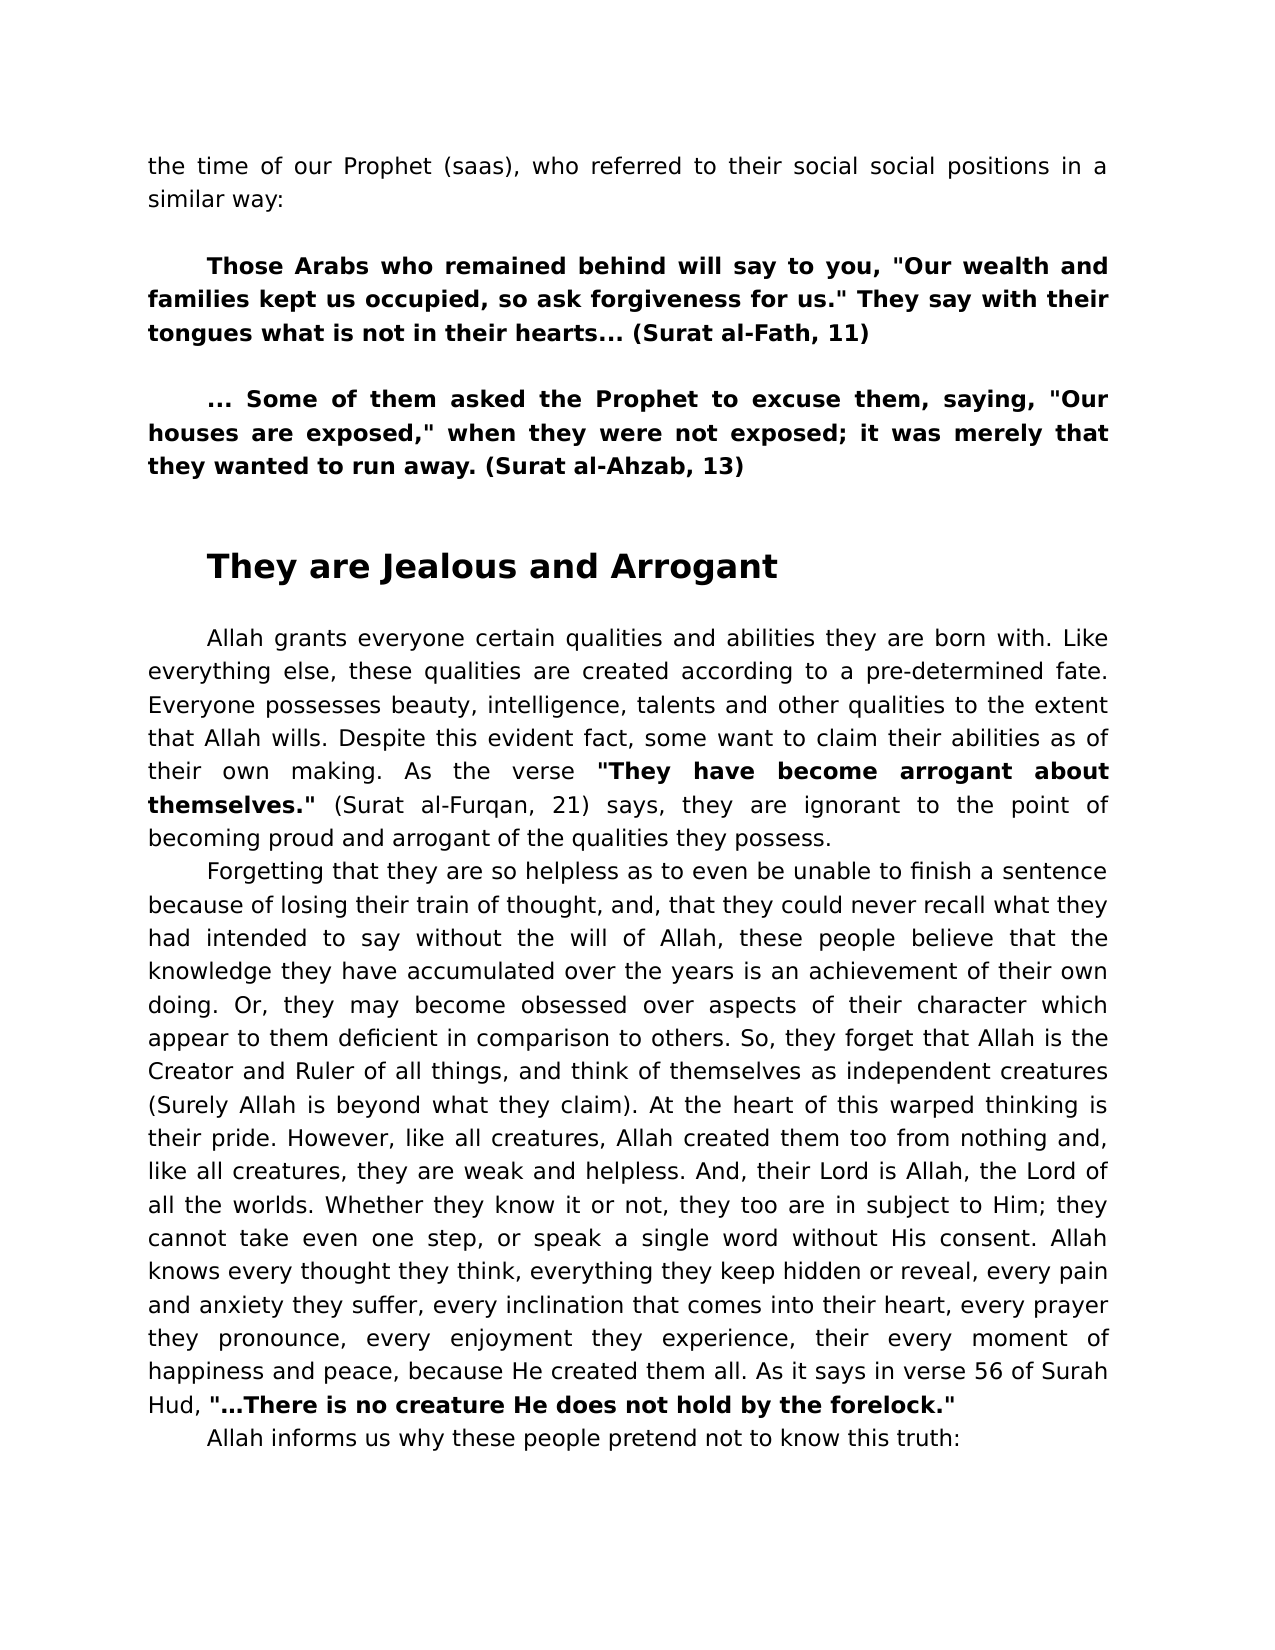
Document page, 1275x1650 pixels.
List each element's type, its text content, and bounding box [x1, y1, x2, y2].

text Forgetting that they are so helpless as to even be unable to finish a sentence because of losing their train of thought, and, that they could never recall what they had intended to say without the will of Allah, these people believe that the knowledge they have accumulated over the years is an achievement of their own doing. Or, they may become obsessed over aspects of their character which appear to them deficient in comparison to others. So, they forget that Allah is the Creator and Ruler of all things, and think of themselves as independent creatures (Surely Allah is beyond what they claim). At the heart of this warped thinking is their pride. However, like all creatures, Allah created them too from nothing and, like all creatures, they are weak and helpless. And, their Lord is Allah, the Lord of all the worlds. Whether they know it or not, they too are in subject to Him; they cannot take even one step, or speak a single word without His consent. Allah knows every thought they think, everything they keep hidden or reveal, every pain and anxiety they suffer, every inclination that comes into their heart, every prayer they pronounce, every enjoyment they experience, their every moment of happiness and peace, because He created them all. As it says in verse 56 of Surah Hud, "…There is no creature He does not hold by the forelock." [148, 853, 1110, 1420]
text the time of our Prophet (saas), who referred to their social social positions in a similar way: [148, 148, 1110, 214]
text Those Arabs who remained behind will say to you, "Our wealth and families kept us occupied, so ask forgiveness for us." They say with their tongues what is not in their hearts... (Surat al-Fath, 11) [148, 248, 1110, 348]
text ... Some of them asked the Prophet to excuse them, saying, "Our houses are exposed," when they were not exposed; it was merely that they wanted to run away. (Surat al-Ahzab, 13) [148, 381, 1110, 481]
text Allah informs us why these people pretend not to know this truth: [148, 1420, 1110, 1453]
text Allah grants everyone certain qualities and abilities they are born with. Like everything else, these qualities are created according to a pre-determined fate. Everyone possesses beauty, intelligence, talents and other qualities to the extent that Allah wills. Despite this evident fact, some want to claim their abilities as of their own making. As the verse "They have become arrogant about themselves." (Surat al-Furqan, 21) says, they are ignorant to the point of becoming proud and arrogant of the qualities they possess. [148, 620, 1110, 853]
text They are Jealous and Arrogant [148, 548, 1110, 586]
